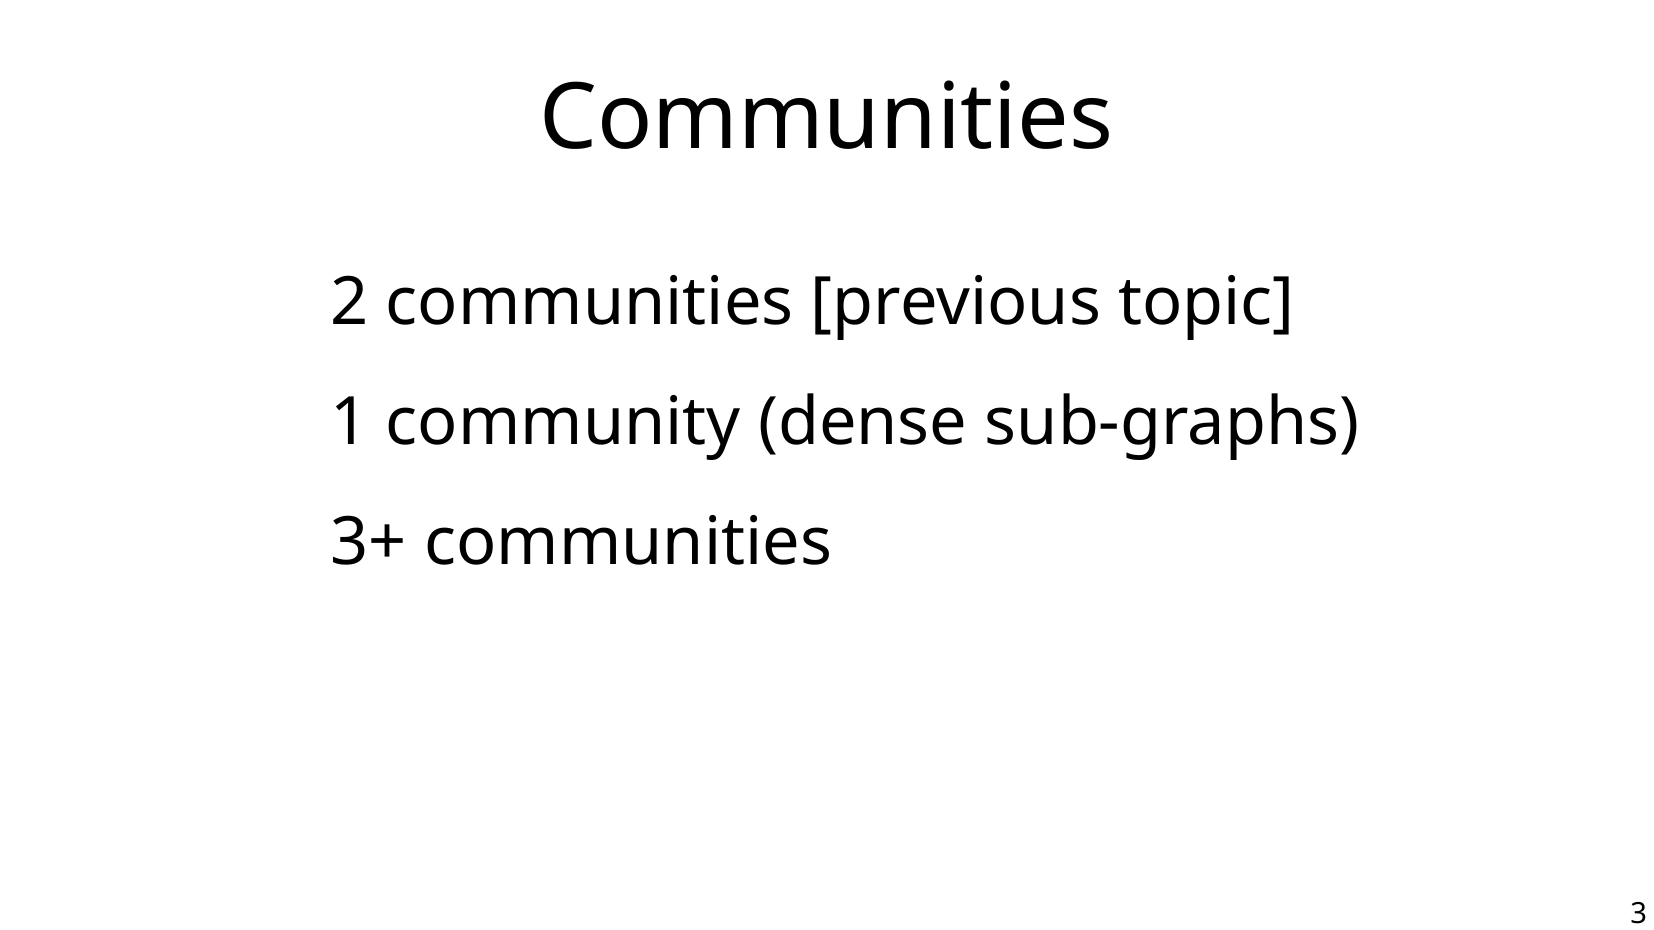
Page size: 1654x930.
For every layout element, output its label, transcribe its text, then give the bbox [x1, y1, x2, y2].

list 2 communities [previous topic] 1 community (dense sub-graphs) 3+ communities [330, 252, 1449, 793]
title Communities [82, 1, 1571, 225]
